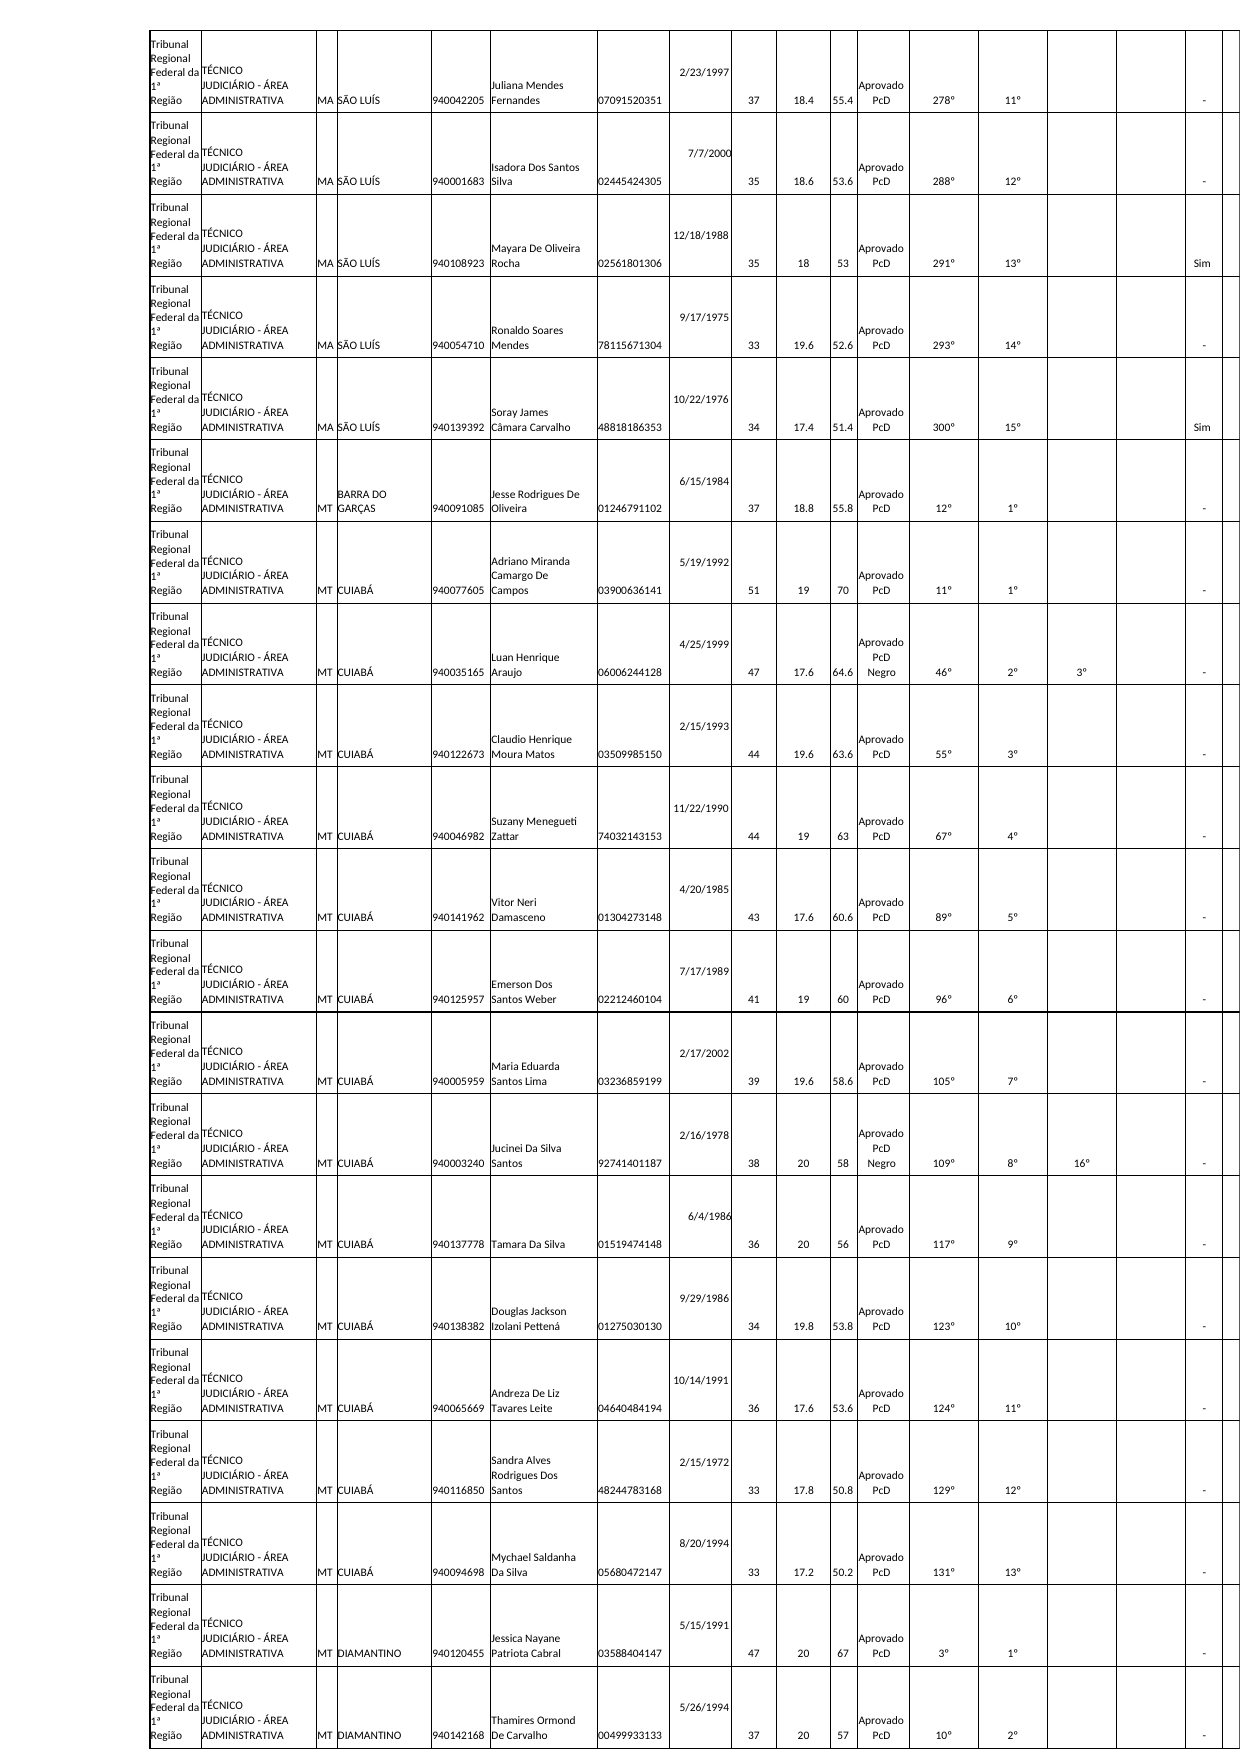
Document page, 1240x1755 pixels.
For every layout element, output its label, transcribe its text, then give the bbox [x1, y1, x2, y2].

table_cell [1117, 849, 1185, 930]
table_cell [1048, 1340, 1116, 1420]
table_cell S [1223, 195, 1239, 276]
table_cell SÃO LUÍS [338, 358, 431, 439]
table_cell [1117, 685, 1185, 766]
table_cell Aprovado PcD [858, 931, 909, 1011]
table_cell 53.6 [831, 113, 857, 194]
table_cell 58 [831, 1094, 857, 1175]
table_header Juliana Mendes Fernandes [491, 31, 597, 112]
table_cell 36 [732, 1176, 776, 1257]
table_cell Tribunal Regional Federal da 1ª Região [151, 1503, 201, 1584]
table_cell S [1223, 1013, 1239, 1093]
table_cell - [1186, 522, 1222, 603]
table_cell [1048, 685, 1116, 766]
table_cell 17.6 [777, 604, 830, 684]
table_cell Luan Henrique Araujo [491, 604, 597, 684]
table_cell Aprovado PcD Negro [858, 1094, 909, 1175]
table_cell - [1186, 1340, 1222, 1420]
table_cell 02561801306 [598, 195, 669, 276]
table_cell 940108923 [432, 195, 490, 276]
table_cell 17.4 [777, 358, 830, 439]
table_cell [1048, 1667, 1116, 1747]
table_cell TÉCNICO JUDICIÁRIO - ÁREA ADMINISTRATIVA [202, 1094, 316, 1175]
table_cell [1048, 1176, 1116, 1257]
table_cell - [1186, 440, 1222, 521]
table_cell S [1223, 1585, 1239, 1666]
table_cell - [1186, 931, 1222, 1011]
table_cell 78115671304 [598, 277, 669, 357]
table_cell DIAMANTINO [338, 1667, 431, 1747]
table_cell 940122673 [432, 685, 490, 766]
table_cell MT [317, 685, 337, 766]
table_cell 9/17/1975 [670, 277, 731, 357]
table_cell TÉCNICO JUDICIÁRIO - ÁREA ADMINISTRATIVA [202, 1340, 316, 1420]
table_cell Tamara Da Silva [491, 1176, 597, 1257]
table_cell 129º [910, 1421, 978, 1502]
table_cell Aprovado PcD [858, 1421, 909, 1502]
table_cell 05680472147 [598, 1503, 669, 1584]
table_cell Maria Eduarda Santos Lima [491, 1013, 597, 1093]
table_cell S [1223, 1667, 1239, 1747]
table_cell [1117, 1258, 1185, 1338]
table_cell [1117, 1094, 1185, 1175]
table_cell 44 [732, 685, 776, 766]
table_cell SÃO LUÍS [338, 113, 431, 194]
table_cell MT [317, 931, 337, 1011]
table_cell Tribunal Regional Federal da 1ª Região [151, 113, 201, 194]
table_cell 19.6 [777, 1013, 830, 1093]
table_cell S [1223, 931, 1239, 1011]
table_cell Aprovado PcD [858, 767, 909, 848]
table_cell MT [317, 604, 337, 684]
table_cell Aprovado PcD [858, 1340, 909, 1420]
table_cell [1048, 1585, 1116, 1666]
table_cell Tribunal Regional Federal da 1ª Região [151, 1585, 201, 1666]
table_cell 56 [831, 1176, 857, 1257]
table_cell S [1223, 1176, 1239, 1257]
table_cell - [1186, 1667, 1222, 1747]
table_cell MT [317, 1585, 337, 1666]
table_header 940042205 [432, 31, 490, 112]
table_cell Suzany Menegueti Zattar [491, 767, 597, 848]
table_cell 300º [910, 358, 978, 439]
table_cell S [1223, 1340, 1239, 1420]
table_cell CUIABÁ [338, 522, 431, 603]
table_cell 19 [777, 931, 830, 1011]
table_cell 2º [979, 604, 1047, 684]
table_cell Tribunal Regional Federal da 1ª Região [151, 849, 201, 930]
table_cell 12º [979, 1421, 1047, 1502]
table_cell 96º [910, 931, 978, 1011]
table_cell S [1223, 1258, 1239, 1338]
table_cell 35 [732, 113, 776, 194]
table_cell 01246791102 [598, 440, 669, 521]
table_cell [1117, 1585, 1185, 1666]
table_cell 940137778 [432, 1176, 490, 1257]
table_cell S [1223, 113, 1239, 194]
table_cell 17.2 [777, 1503, 830, 1584]
table_cell CUIABÁ [338, 1503, 431, 1584]
table_cell Aprovado PcD [858, 195, 909, 276]
table_cell Tribunal Regional Federal da 1ª Região [151, 358, 201, 439]
table_cell Aprovado PcD Negro [858, 604, 909, 684]
table_cell CUIABÁ [338, 1258, 431, 1338]
table_cell Tribunal Regional Federal da 1ª Região [151, 604, 201, 684]
table_cell 1º [979, 440, 1047, 521]
table_header [1117, 31, 1185, 112]
table_cell 03236859199 [598, 1013, 669, 1093]
table_cell CUIABÁ [338, 1421, 431, 1502]
table_cell 60.6 [831, 849, 857, 930]
table_cell 51.4 [831, 358, 857, 439]
table_cell 20 [777, 1176, 830, 1257]
table_cell 940005959 [432, 1013, 490, 1093]
table_cell 50.8 [831, 1421, 857, 1502]
table_cell Aprovado PcD [858, 1258, 909, 1338]
table_cell TÉCNICO JUDICIÁRIO - ÁREA ADMINISTRATIVA [202, 685, 316, 766]
table_cell 940139392 [432, 358, 490, 439]
table_cell Tribunal Regional Federal da 1ª Região [151, 440, 201, 521]
table_cell Tribunal Regional Federal da 1ª Região [151, 1340, 201, 1420]
table_cell Soray James Câmara Carvalho [491, 358, 597, 439]
table_cell SÃO LUÍS [338, 195, 431, 276]
table_cell TÉCNICO JUDICIÁRIO - ÁREA ADMINISTRATIVA [202, 277, 316, 357]
table_cell 02212460104 [598, 931, 669, 1011]
table_cell Douglas Jackson Izolani Pettená [491, 1258, 597, 1338]
table_cell Sandra Alves Rodrigues Dos Santos [491, 1421, 597, 1502]
table_cell TÉCNICO JUDICIÁRIO - ÁREA ADMINISTRATIVA [202, 1421, 316, 1502]
table_cell S [1223, 604, 1239, 684]
table_cell 117º [910, 1176, 978, 1257]
table_cell 39 [732, 1013, 776, 1093]
table_cell [1048, 767, 1116, 848]
table_cell 18.6 [777, 113, 830, 194]
table_cell Jesse Rodrigues De Oliveira [491, 440, 597, 521]
table_cell - [1186, 1503, 1222, 1584]
table_cell DIAMANTINO [338, 1585, 431, 1666]
table_cell 53.6 [831, 1340, 857, 1420]
table_cell Aprovado PcD [858, 1013, 909, 1093]
table_cell [1048, 931, 1116, 1011]
table_cell 58.6 [831, 1013, 857, 1093]
table_cell 35 [732, 195, 776, 276]
table_cell 10/22/1976 [670, 358, 731, 439]
table_cell 10º [910, 1667, 978, 1747]
table_cell 940120455 [432, 1585, 490, 1666]
table_cell 5/19/1992 [670, 522, 731, 603]
table_cell S [1223, 1094, 1239, 1175]
table_cell 16º [1048, 1094, 1116, 1175]
table_cell TÉCNICO JUDICIÁRIO - ÁREA ADMINISTRATIVA [202, 522, 316, 603]
table_cell Tribunal Regional Federal da 1ª Região [151, 931, 201, 1011]
table_cell - [1186, 1176, 1222, 1257]
table_cell 12º [979, 113, 1047, 194]
table_cell CUIABÁ [338, 767, 431, 848]
table_cell 06006244128 [598, 604, 669, 684]
table_cell 3º [979, 685, 1047, 766]
table_cell 105º [910, 1013, 978, 1093]
table_cell [1048, 1421, 1116, 1502]
table_cell [1117, 931, 1185, 1011]
table_cell 47 [732, 604, 776, 684]
table_cell 92741401187 [598, 1094, 669, 1175]
table_cell Tribunal Regional Federal da 1ª Região [151, 1176, 201, 1257]
table_cell MT [317, 1013, 337, 1093]
table_cell 940065669 [432, 1340, 490, 1420]
table_cell 12º [910, 440, 978, 521]
table_cell Aprovado PcD [858, 113, 909, 194]
table_cell 2º [979, 1667, 1047, 1747]
table_cell - [1186, 849, 1222, 930]
table_cell [1117, 522, 1185, 603]
table_cell 2/15/1993 [670, 685, 731, 766]
table_cell CUIABÁ [338, 849, 431, 930]
table_cell 293º [910, 277, 978, 357]
table_cell - [1186, 1585, 1222, 1666]
table_cell Isadora Dos Santos Silva [491, 113, 597, 194]
table_cell 04640484194 [598, 1340, 669, 1420]
table_cell 63.6 [831, 685, 857, 766]
table_cell TÉCNICO JUDICIÁRIO - ÁREA ADMINISTRATIVA [202, 1503, 316, 1584]
table_cell 38 [732, 1094, 776, 1175]
table_cell TÉCNICO JUDICIÁRIO - ÁREA ADMINISTRATIVA [202, 113, 316, 194]
table_cell S [1223, 522, 1239, 603]
table_cell 5º [979, 849, 1047, 930]
table_cell [1117, 1176, 1185, 1257]
table_cell [1117, 358, 1185, 439]
table_cell MT [317, 767, 337, 848]
table_cell S [1223, 1421, 1239, 1502]
table_cell 48244783168 [598, 1421, 669, 1502]
table_cell - [1186, 277, 1222, 357]
table_cell 50.2 [831, 1503, 857, 1584]
table_header - [1186, 31, 1222, 112]
table_header 55.4 [831, 31, 857, 112]
table_cell 03509985150 [598, 685, 669, 766]
table_cell 288º [910, 113, 978, 194]
table_cell 1º [979, 1585, 1047, 1666]
table_cell MT [317, 440, 337, 521]
table_cell [1117, 767, 1185, 848]
table_cell - [1186, 767, 1222, 848]
table_cell Tribunal Regional Federal da 1ª Região [151, 1013, 201, 1093]
table_header 2/23/1997 [670, 31, 731, 112]
table_cell 33 [732, 1503, 776, 1584]
table_cell 940142168 [432, 1667, 490, 1747]
table_cell CUIABÁ [338, 931, 431, 1011]
table_cell 2/17/2002 [670, 1013, 731, 1093]
table_cell TÉCNICO JUDICIÁRIO - ÁREA ADMINISTRATIVA [202, 1667, 316, 1747]
table_cell MT [317, 1176, 337, 1257]
table_cell MT [317, 1667, 337, 1747]
table_cell Aprovado PcD [858, 277, 909, 357]
table_cell 11º [910, 522, 978, 603]
table_cell 60 [831, 931, 857, 1011]
table_cell - [1186, 1094, 1222, 1175]
table_cell MA [317, 195, 337, 276]
table_cell 64.6 [831, 604, 857, 684]
table_cell 03588404147 [598, 1585, 669, 1666]
table_cell TÉCNICO JUDICIÁRIO - ÁREA ADMINISTRATIVA [202, 931, 316, 1011]
table_cell MT [317, 1340, 337, 1420]
table_header TÉCNICO JUDICIÁRIO - ÁREA ADMINISTRATIVA [202, 31, 316, 112]
table_cell Andreza De Liz Tavares Leite [491, 1340, 597, 1420]
table_cell Tribunal Regional Federal da 1ª Região [151, 277, 201, 357]
table_cell Tribunal Regional Federal da 1ª Região [151, 1421, 201, 1502]
table_cell 3º [910, 1585, 978, 1666]
table_cell 940001683 [432, 113, 490, 194]
table_cell 940035165 [432, 604, 490, 684]
table_header 37 [732, 31, 776, 112]
table_cell Jucinei Da Silva Santos [491, 1094, 597, 1175]
table_cell TÉCNICO JUDICIÁRIO - ÁREA ADMINISTRATIVA [202, 1258, 316, 1338]
table_cell Sim [1186, 195, 1222, 276]
table_cell 940091085 [432, 440, 490, 521]
table_cell Mychael Saldanha Da Silva [491, 1503, 597, 1584]
table_cell - [1186, 604, 1222, 684]
table_cell MT [317, 1094, 337, 1175]
table_cell Mayara De Oliveira Rocha [491, 195, 597, 276]
table_cell 41 [732, 931, 776, 1011]
table_cell 17.8 [777, 1421, 830, 1502]
table_cell 01304273148 [598, 849, 669, 930]
table_cell 4/20/1985 [670, 849, 731, 930]
table_cell Aprovado PcD [858, 849, 909, 930]
table_cell Thamires Ormond De Carvalho [491, 1667, 597, 1747]
table_cell 53 [831, 195, 857, 276]
table_cell [1048, 522, 1116, 603]
table_cell 55.8 [831, 440, 857, 521]
table_cell 5/26/1994 [670, 1667, 731, 1747]
table_cell 17.6 [777, 849, 830, 930]
table_cell 6/4/1986 [670, 1176, 731, 1257]
table_cell 67º [910, 767, 978, 848]
table_cell 7/7/2000 [670, 113, 731, 194]
table_cell 1º [979, 522, 1047, 603]
table_cell 51 [732, 522, 776, 603]
table_cell Tribunal Regional Federal da 1ª Região [151, 522, 201, 603]
table_cell S [1223, 1503, 1239, 1584]
table_cell [1117, 1421, 1185, 1502]
table_cell TÉCNICO JUDICIÁRIO - ÁREA ADMINISTRATIVA [202, 849, 316, 930]
table_cell CUIABÁ [338, 1340, 431, 1420]
table_cell - [1186, 1258, 1222, 1338]
table_cell CUIABÁ [338, 1094, 431, 1175]
table_cell Sim [1186, 358, 1222, 439]
table_cell S [1223, 277, 1239, 357]
table_cell [1117, 195, 1185, 276]
table_cell 5/15/1991 [670, 1585, 731, 1666]
table_cell S [1223, 849, 1239, 930]
table_cell 33 [732, 277, 776, 357]
table_header 18.4 [777, 31, 830, 112]
table_cell 36 [732, 1340, 776, 1420]
table_cell S [1223, 767, 1239, 848]
table_cell 8º [979, 1094, 1047, 1175]
table_cell Ronaldo Soares Mendes [491, 277, 597, 357]
table_cell Jessica Nayane Patriota Cabral [491, 1585, 597, 1666]
table_cell [1048, 277, 1116, 357]
table_cell 37 [732, 440, 776, 521]
table_cell 52.6 [831, 277, 857, 357]
table_cell Tribunal Regional Federal da 1ª Região [151, 1258, 201, 1338]
table_cell 940141962 [432, 849, 490, 930]
table_cell 940138382 [432, 1258, 490, 1338]
table_cell S [1223, 685, 1239, 766]
table_cell Aprovado PcD [858, 1503, 909, 1584]
table_cell 10º [979, 1258, 1047, 1338]
table_cell CUIABÁ [338, 1176, 431, 1257]
table_cell Aprovado PcD [858, 1176, 909, 1257]
table_cell [1048, 1013, 1116, 1093]
table_cell 4º [979, 767, 1047, 848]
table_cell 2/16/1978 [670, 1094, 731, 1175]
table_header S [1223, 31, 1239, 112]
table_cell MT [317, 1258, 337, 1338]
table_cell 12/18/1988 [670, 195, 731, 276]
table_cell 9/29/1986 [670, 1258, 731, 1338]
table_header 278º [910, 31, 978, 112]
table_cell [1048, 195, 1116, 276]
table_cell 11/22/1990 [670, 767, 731, 848]
table_cell 20 [777, 1585, 830, 1666]
table_cell 01275030130 [598, 1258, 669, 1338]
table_cell TÉCNICO JUDICIÁRIO - ÁREA ADMINISTRATIVA [202, 195, 316, 276]
table_header 07091520351 [598, 31, 669, 112]
table_cell [1117, 1667, 1185, 1747]
table_cell 57 [831, 1667, 857, 1747]
table_header MA [317, 31, 337, 112]
table_cell 6º [979, 931, 1047, 1011]
table_cell MA [317, 358, 337, 439]
table_cell 10/14/1991 [670, 1340, 731, 1420]
table_cell 70 [831, 522, 857, 603]
table_cell - [1186, 685, 1222, 766]
table_cell Claudio Henrique Moura Matos [491, 685, 597, 766]
table_cell 123º [910, 1258, 978, 1338]
table_cell MT [317, 1503, 337, 1584]
table_cell Aprovado PcD [858, 522, 909, 603]
table_cell 291º [910, 195, 978, 276]
table_cell Aprovado PcD [858, 358, 909, 439]
table_cell 19 [777, 522, 830, 603]
table_cell [1048, 440, 1116, 521]
table_cell - [1186, 1013, 1222, 1093]
table_cell 00499933133 [598, 1667, 669, 1747]
table_cell 3º [1048, 604, 1116, 684]
table_cell Vitor Neri Damasceno [491, 849, 597, 930]
table_cell [1117, 277, 1185, 357]
table_cell MT [317, 849, 337, 930]
table_cell 131º [910, 1503, 978, 1584]
table_cell 2/15/1972 [670, 1421, 731, 1502]
table_cell 46º [910, 604, 978, 684]
table_cell 20 [777, 1094, 830, 1175]
table_cell 940077605 [432, 522, 490, 603]
table_cell 940116850 [432, 1421, 490, 1502]
table_cell Tribunal Regional Federal da 1ª Região [151, 767, 201, 848]
table_cell 9º [979, 1176, 1047, 1257]
table_header Aprovado PcD [858, 31, 909, 112]
table_cell 67 [831, 1585, 857, 1666]
table_cell 34 [732, 358, 776, 439]
table_cell CUIABÁ [338, 1013, 431, 1093]
table_cell [1048, 1258, 1116, 1338]
table_cell TÉCNICO JUDICIÁRIO - ÁREA ADMINISTRATIVA [202, 1585, 316, 1666]
table_cell 7/17/1989 [670, 931, 731, 1011]
table_cell 940054710 [432, 277, 490, 357]
table_cell 19 [777, 767, 830, 848]
table_cell [1048, 1503, 1116, 1584]
table_cell Aprovado PcD [858, 685, 909, 766]
table_cell TÉCNICO JUDICIÁRIO - ÁREA ADMINISTRATIVA [202, 767, 316, 848]
table_header 11º [979, 31, 1047, 112]
table_cell TÉCNICO JUDICIÁRIO - ÁREA ADMINISTRATIVA [202, 440, 316, 521]
table_cell 18.8 [777, 440, 830, 521]
table_cell S [1223, 358, 1239, 439]
table_cell Tribunal Regional Federal da 1ª Região [151, 195, 201, 276]
table_cell MA [317, 277, 337, 357]
table_cell 43 [732, 849, 776, 930]
table_cell BARRA DO GARÇAS [338, 440, 431, 521]
table_cell 19.6 [777, 685, 830, 766]
table_cell [1117, 604, 1185, 684]
table_cell S [1223, 440, 1239, 521]
table_cell 89º [910, 849, 978, 930]
table_cell 940094698 [432, 1503, 490, 1584]
table_cell [1117, 1013, 1185, 1093]
table_cell TÉCNICO JUDICIÁRIO - ÁREA ADMINISTRATIVA [202, 604, 316, 684]
table_cell 74032143153 [598, 767, 669, 848]
table_cell 14º [979, 277, 1047, 357]
table_cell 53.8 [831, 1258, 857, 1338]
table_cell [1048, 849, 1116, 930]
table_header [1048, 31, 1116, 112]
table_cell Adriano Miranda Camargo De Campos [491, 522, 597, 603]
table_cell MT [317, 1421, 337, 1502]
table_cell Aprovado PcD [858, 1585, 909, 1666]
table_cell 4/25/1999 [670, 604, 731, 684]
table_cell 6/15/1984 [670, 440, 731, 521]
table_cell Emerson Dos Santos Weber [491, 931, 597, 1011]
table_cell CUIABÁ [338, 685, 431, 766]
table_cell CUIABÁ [338, 604, 431, 684]
table_cell [1117, 440, 1185, 521]
table_cell 20 [777, 1667, 830, 1747]
table_cell 940046982 [432, 767, 490, 848]
table_cell 44 [732, 767, 776, 848]
table_cell Tribunal Regional Federal da 1ª Região [151, 685, 201, 766]
table_cell 63 [831, 767, 857, 848]
table_cell [1117, 1503, 1185, 1584]
table_cell 33 [732, 1421, 776, 1502]
table_cell MA [317, 113, 337, 194]
table_cell MT [317, 522, 337, 603]
table_cell TÉCNICO JUDICIÁRIO - ÁREA ADMINISTRATIVA [202, 358, 316, 439]
table_cell 15º [979, 358, 1047, 439]
table_cell Aprovado PcD [858, 440, 909, 521]
table_cell 55º [910, 685, 978, 766]
table_cell [1048, 358, 1116, 439]
table_cell 01519474148 [598, 1176, 669, 1257]
table_cell TÉCNICO JUDICIÁRIO - ÁREA ADMINISTRATIVA [202, 1013, 316, 1093]
table_header SÃO LUÍS [338, 31, 431, 112]
table_cell 13º [979, 195, 1047, 276]
table_cell Tribunal Regional Federal da 1ª Região [151, 1094, 201, 1175]
table_cell Aprovado PcD [858, 1667, 909, 1747]
table_cell Tribunal Regional Federal da 1ª Região [151, 1667, 201, 1747]
table_header Tribunal Regional Federal da 1ª Região [151, 31, 201, 112]
table_cell 03900636141 [598, 522, 669, 603]
table_cell 37 [732, 1667, 776, 1747]
table_cell SÃO LUÍS [338, 277, 431, 357]
table_cell 13º [979, 1503, 1047, 1584]
table_cell 11º [979, 1340, 1047, 1420]
table_cell 19.8 [777, 1258, 830, 1338]
table_cell [1117, 113, 1185, 194]
table_cell 17.6 [777, 1340, 830, 1420]
table_cell [1048, 113, 1116, 194]
table_cell - [1186, 113, 1222, 194]
table_cell [1117, 1340, 1185, 1420]
table_cell 02445424305 [598, 113, 669, 194]
table_cell 47 [732, 1585, 776, 1666]
table_cell 124º [910, 1340, 978, 1420]
table_cell 109º [910, 1094, 978, 1175]
table_cell 48818186353 [598, 358, 669, 439]
table_cell 19.6 [777, 277, 830, 357]
table_cell - [1186, 1421, 1222, 1502]
table_cell 8/20/1994 [670, 1503, 731, 1584]
table_cell 34 [732, 1258, 776, 1338]
table_cell 7º [979, 1013, 1047, 1093]
table_cell 940003240 [432, 1094, 490, 1175]
table_cell 18 [777, 195, 830, 276]
table_cell 940125957 [432, 931, 490, 1011]
table_cell TÉCNICO JUDICIÁRIO - ÁREA ADMINISTRATIVA [202, 1176, 316, 1257]
